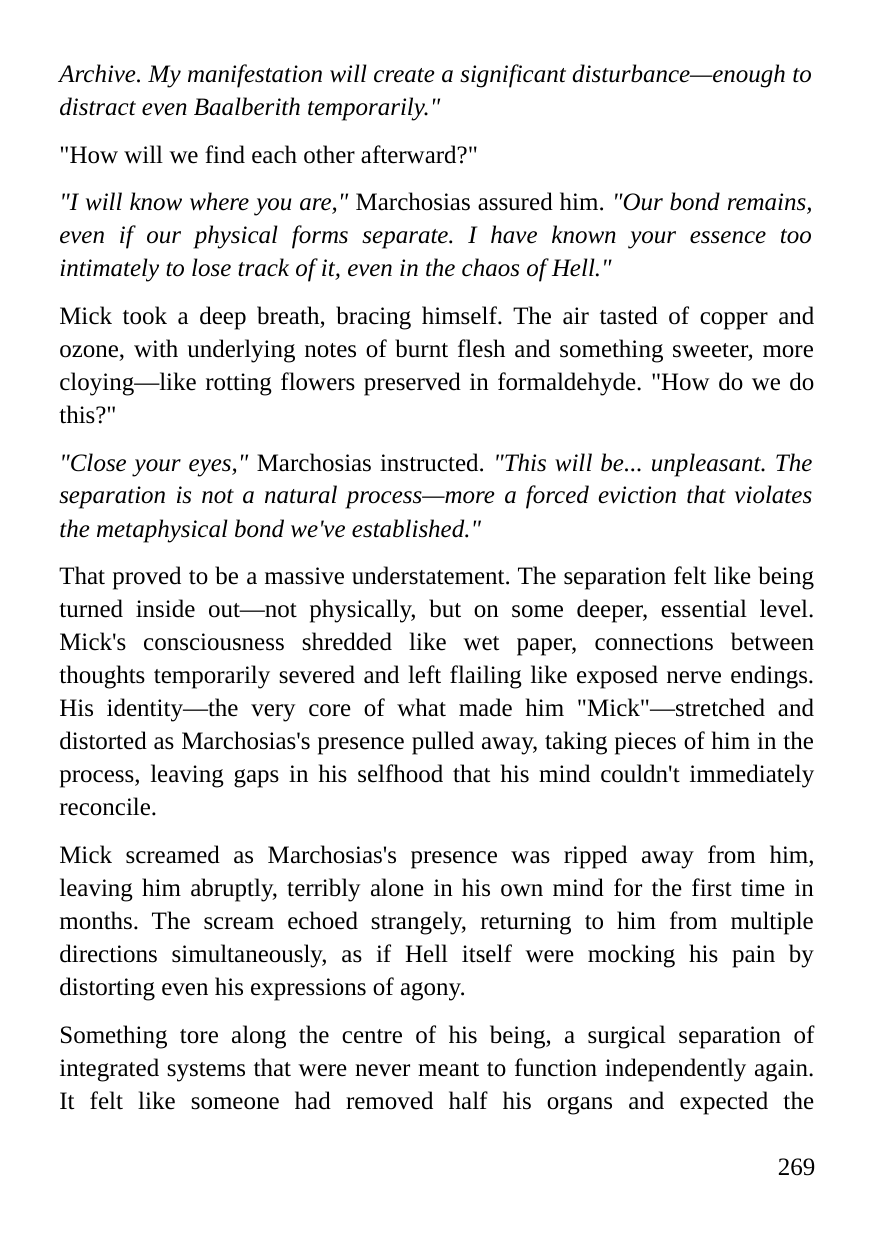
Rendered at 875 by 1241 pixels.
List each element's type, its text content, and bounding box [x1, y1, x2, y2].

text Archive. My manifestation will create a significant disturbance—enough to distract even Baalberith temporarily." [59, 59, 815, 121]
text That proved to be a massive understatement. The separation felt like being turned inside out—not physically, but on some deeper, essential level. Mick's consciousness shredded like wet paper, connections between thoughts temporarily severed and left flailing like exposed nerve endings. His identity—the very core of what made him "Mick"—stretched and distorted as Marchosias's presence pulled away, taking pieces of him in the process, leaving gaps in his selfhood that his mind couldn't immediately reconcile. [59, 561, 815, 821]
text Mick screamed as Marchosias's presence was ripped away from him, leaving him abruptly, terribly alone in his own mind for the first time in months. The scream echoed strangely, returning to him from multiple directions simultaneously, as if Hell itself were mocking his pain by distorting even his expressions of agony. [59, 840, 815, 1001]
text "I will know where you are," Marchosias assured him. "Our bond remains, even if our physical forms separate. I have known your essence too intimately to lose track of it, even in the chaos of Hell." [59, 187, 815, 282]
text "How will we find each other afterward?" [59, 140, 815, 168]
text "Close your eyes," Marchosias instructed. "This will be... unpleasant. The separation is not a natural process—more a forced eviction that violates the metaphysical bond we've established." [59, 448, 815, 542]
text Something tore along the centre of his being, a surgical separation of integrated systems that were never meant to function independently again. It felt like someone had removed half his organs and expected the [59, 1020, 815, 1114]
text Mick took a deep breath, bracing himself. The air tasted of copper and ozone, with underlying notes of burnt flesh and something sweeter, more cloying—like rotting flowers preserved in formaldehyde. "How do we do this?" [59, 301, 815, 429]
